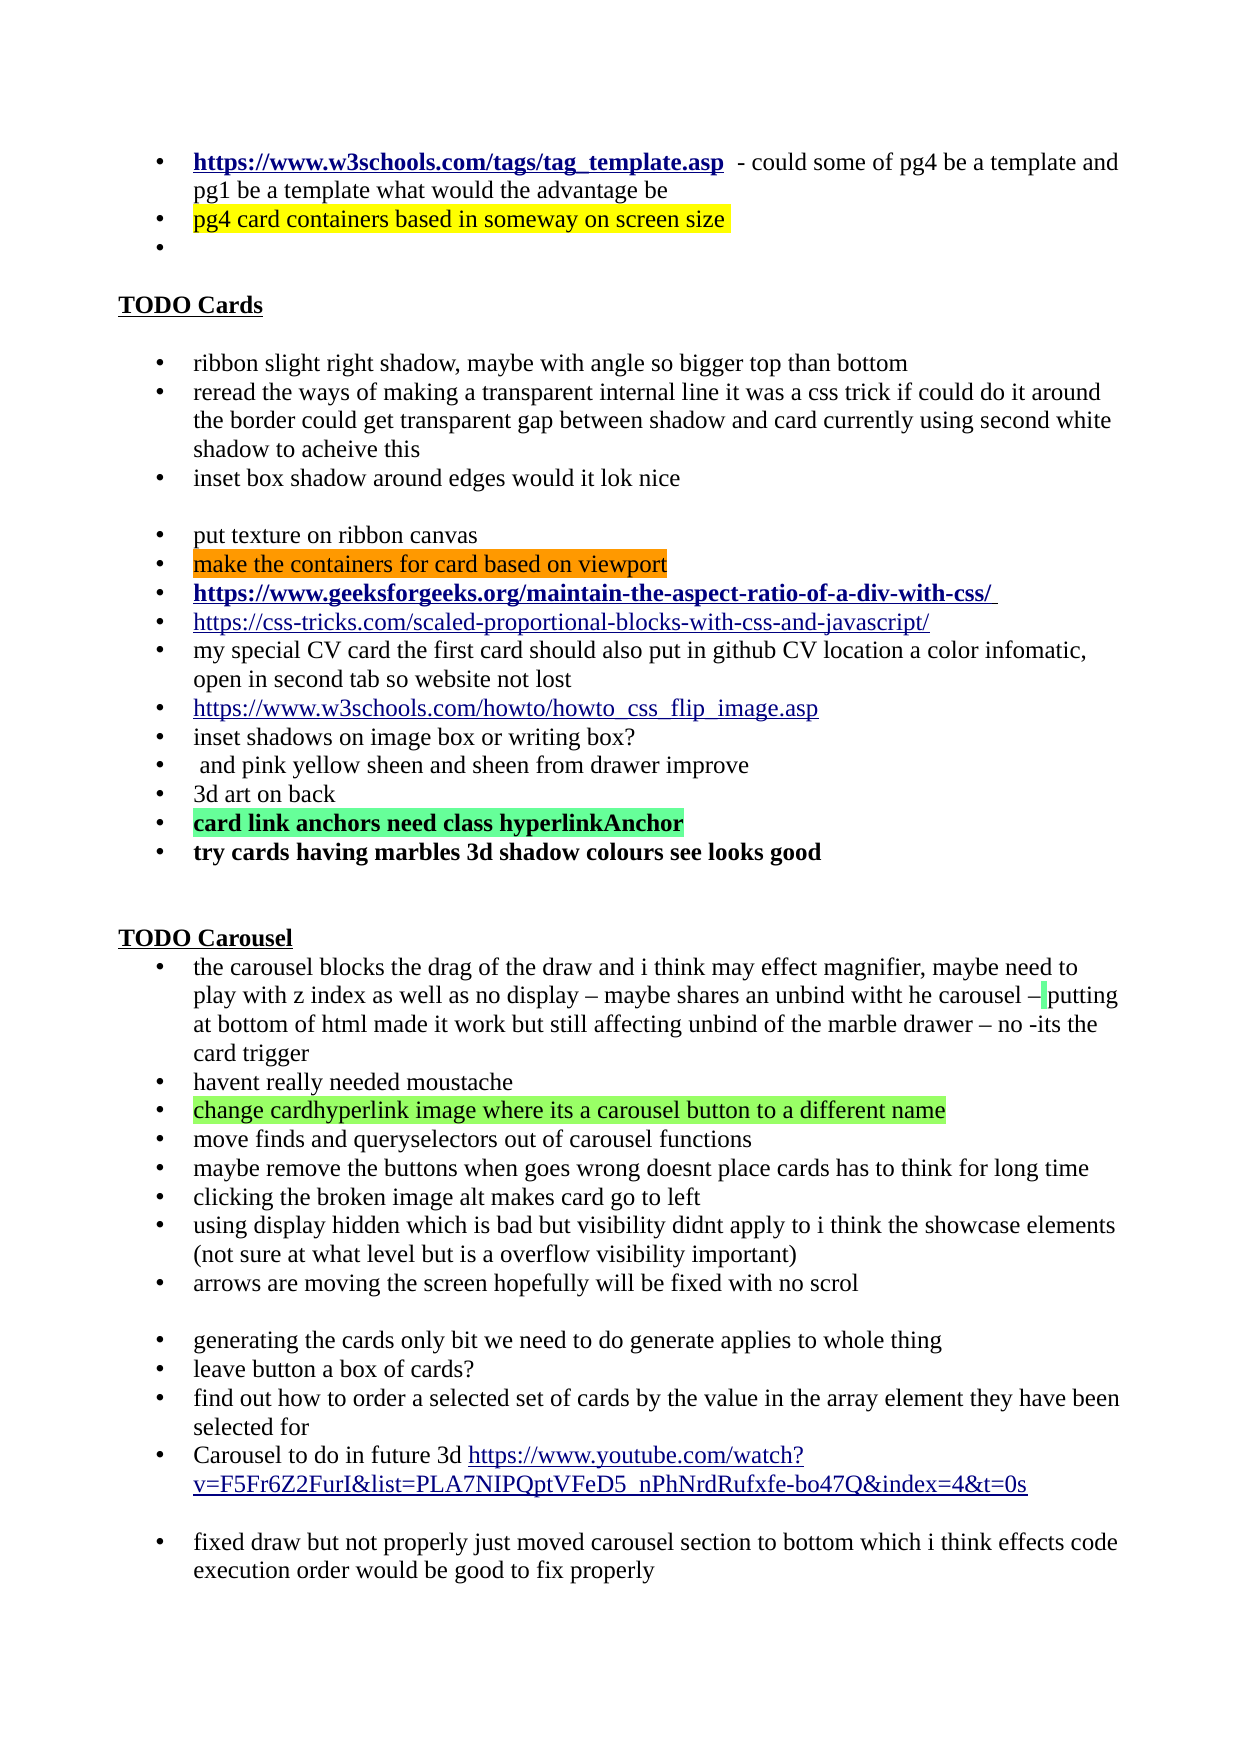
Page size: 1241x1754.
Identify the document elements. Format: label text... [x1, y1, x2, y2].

text TODO Carousel [118, 923, 1122, 952]
list generating the cards only bit we need to do generate applies to whole thing [156, 1326, 1122, 1354]
list make the containers for card based on viewport [156, 549, 1122, 578]
list change cardhyperlink image where its a carousel button to a different name [156, 1096, 1122, 1124]
list maybe remove the buttons when goes wrong doesnt place cards has to think for long time [156, 1153, 1122, 1182]
list Carousel to do in future 3d https://www.youtube.com/watch?v=F5Fr6Z2FurI&list=PLA7NIPQptVFeD5_nPhNrdRufxfe-bo47Q&index=4&t=0s [156, 1441, 1122, 1498]
list arrows are moving the screen hopefully will be fixed with no scrol [156, 1268, 1122, 1297]
list put texture on ribbon canvas [156, 521, 1122, 549]
list pg4 card containers based in someway on screen size [156, 204, 1122, 233]
list https://www.geeksforgeeks.org/maintain-the-aspect-ratio-of-a-div-with-css/ [156, 578, 1122, 607]
list leave button a box of cards? [156, 1354, 1122, 1383]
list my special CV card the first card should also put in github CV location a color infomatic, open in second tab so website not lost [156, 636, 1122, 693]
list inset box shadow around edges would it lok nice [156, 463, 1122, 492]
list find out how to order a selected set of cards by the value in the array element they have been selected for [156, 1383, 1122, 1441]
list havent really needed moustache [156, 1067, 1122, 1096]
list clicking the broken image alt makes card go to left [156, 1182, 1122, 1211]
list https://www.w3schools.com/tags/tag_template.asp - could some of pg4 be a template and pg1 be a template what would the advantage be [156, 147, 1122, 204]
list using display hidden which is bad but visibility didnt apply to i think the showcase elements (not sure at what level but is a overflow visibility important) [156, 1211, 1122, 1268]
list try cards having marbles 3d shadow colours see looks good [156, 837, 1122, 866]
list https://www.w3schools.com/howto/howto_css_flip_image.asp [156, 693, 1122, 722]
list the carousel blocks the drag of the draw and i think may effect magnifier, maybe need to play with z index as well as no display – maybe shares an unbind witht he carousel – putting at bottom of html made it work but still affecting unbind of the marble drawer – no -its the card trigger [156, 952, 1122, 1067]
list 3d art on back [156, 779, 1122, 808]
list move finds and queryselectors out of carousel functions [156, 1124, 1122, 1153]
text TODO Cards [118, 291, 1122, 319]
list reread the ways of making a transparent internal line it was a css trick if could do it around the border could get transparent gap between shadow and card currently using second white shadow to acheive this [156, 377, 1122, 463]
list https://css-tricks.com/scaled-proportional-blocks-with-css-and-javascript/ [156, 607, 1122, 636]
list inset shadows on image box or writing box? [156, 722, 1122, 751]
list card link anchors need class hyperlinkAnchor [156, 808, 1122, 837]
list fixed draw but not properly just moved carousel section to bottom which i think effects code execution order would be good to fix properly [156, 1527, 1122, 1584]
list ribbon slight right shadow, maybe with angle so bigger top than bottom [156, 348, 1122, 377]
list and pink yellow sheen and sheen from drawer improve [156, 751, 1122, 779]
